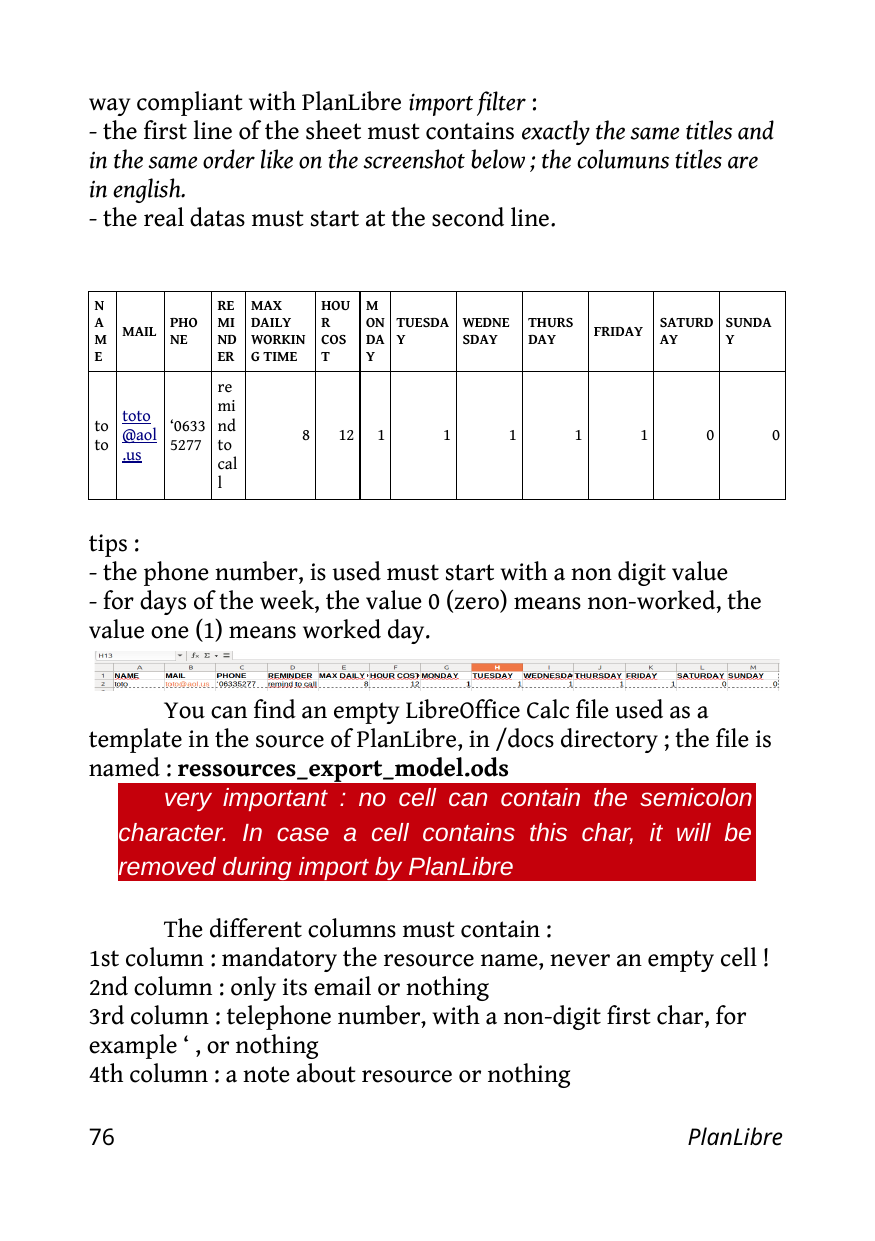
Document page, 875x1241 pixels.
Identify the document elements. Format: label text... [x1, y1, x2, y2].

table_cell ‘06335277 [165, 372, 211, 499]
table_header WEDNESDAY [457, 292, 522, 371]
text 2nd column : only its email or nothing [88, 974, 786, 1003]
table_header HOUR COST [316, 292, 359, 371]
table_cell toto [89, 372, 116, 499]
table_cell 0 [720, 372, 785, 499]
table_cell 0 [654, 372, 719, 499]
table_cell 8 [246, 372, 315, 499]
table_header THURSDAY [523, 292, 588, 371]
table_cell 1 [457, 372, 522, 499]
table_cell 1 [523, 372, 588, 499]
text 3rd column : telephone number, with a non-digit first char, for example ‘ , or nothing [88, 1003, 786, 1061]
table_cell toto@aol.us [117, 372, 164, 499]
table_header NAME [89, 292, 116, 371]
text 1st column : mandatory the resource name, never an empty cell ! [88, 945, 786, 974]
table_header REMINDER [212, 292, 245, 371]
text - the first line of the sheet must contains exactly the same titles and in the same order like on the screenshot below ; the columuns titles are in english. [88, 117, 786, 204]
table_header SATURDAY [654, 292, 719, 371]
text 4th column : a note about resource or nothing [88, 1061, 786, 1089]
text The different columns must contain : [88, 916, 786, 945]
text - the phone number, is used must start with a non digit value [88, 558, 786, 587]
text - for days of the week, the value 0 (zero) means non-worked, the value one (1) means worked day. [88, 587, 786, 645]
text You can find an empty LibreOffice Calc file used as a template in the source of PlanLibre, in /docs directory ; the file is named : ressources_export_model.ods [88, 645, 786, 783]
text very important : no cell can contain the semicolon character. In case a cell contains this char, it will be removed during import by PlanLibre [118, 783, 756, 881]
table_header PHONE [165, 292, 211, 371]
text - the real datas must start at the second line. [88, 204, 786, 233]
text way compliant with PlanLibre import filter : [88, 88, 786, 117]
table_cell 1 [589, 372, 653, 499]
table_cell remind to call [212, 372, 245, 499]
picture [94, 651, 780, 691]
table_cell 1 [391, 372, 456, 499]
table_header MAIL [117, 292, 164, 371]
table_header SUNDAY [720, 292, 785, 371]
table_header FRIDAY [589, 292, 653, 371]
table_header MAX DAILY WORKING TIME [246, 292, 315, 371]
table_cell 12 [316, 372, 359, 499]
table_cell 1 [361, 372, 390, 499]
text tips : [88, 529, 786, 558]
table_header TUESDAY [391, 292, 456, 371]
table_header MONDAY [361, 292, 390, 371]
